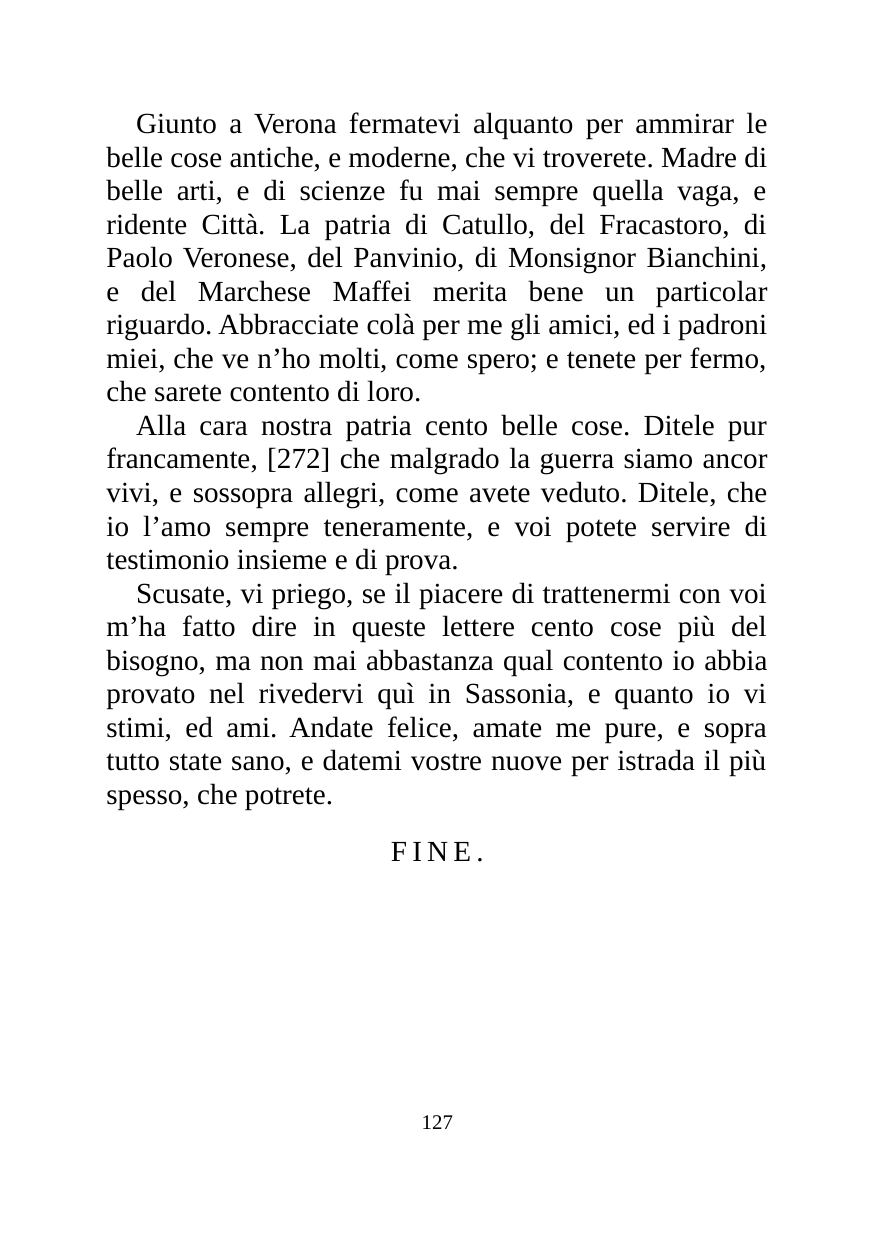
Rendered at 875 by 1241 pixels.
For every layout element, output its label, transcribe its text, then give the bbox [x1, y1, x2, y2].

text Alla cara nostra patria cento belle cose. Ditele pur francamente, [272] che malgrado la guerra siamo ancor vivi, e sossopra allegri, come avete veduto. Ditele, che io lʼamo sempre teneramente, e voi potete servire di testimonio insieme e di prova. [106, 408, 768, 576]
text FINE. [106, 834, 768, 868]
text Giunto a Verona fermatevi alquanto per ammirar le belle cose antiche, e moderne, che vi troverete. Madre di belle arti, e di scienze fu mai sempre quella vaga, e ridente Città. La patria di Catullo, del Fracastoro, di Paolo Veronese, del Panvinio, di Monsignor Bianchini, e del Marchese Maffei merita bene un particolar riguardo. Abbracciate colà per me gli amici, ed i padroni miei, che ve nʼho molti, come spero; e tenete per fermo, che sarete contento di loro. [106, 106, 768, 408]
text Scusate, vi priego, se il piacere di trattenermi con voi mʼha fatto dire in queste lettere cento cose più del bisogno, ma non mai abbastanza qual contento io abbia provato nel rivedervi quì in Sassonia, e quanto io vi stimi, ed ami. Andate felice, amate me pure, e sopra tutto state sano, e datemi vostre nuove per istrada il più spesso, che potrete. [106, 576, 768, 811]
